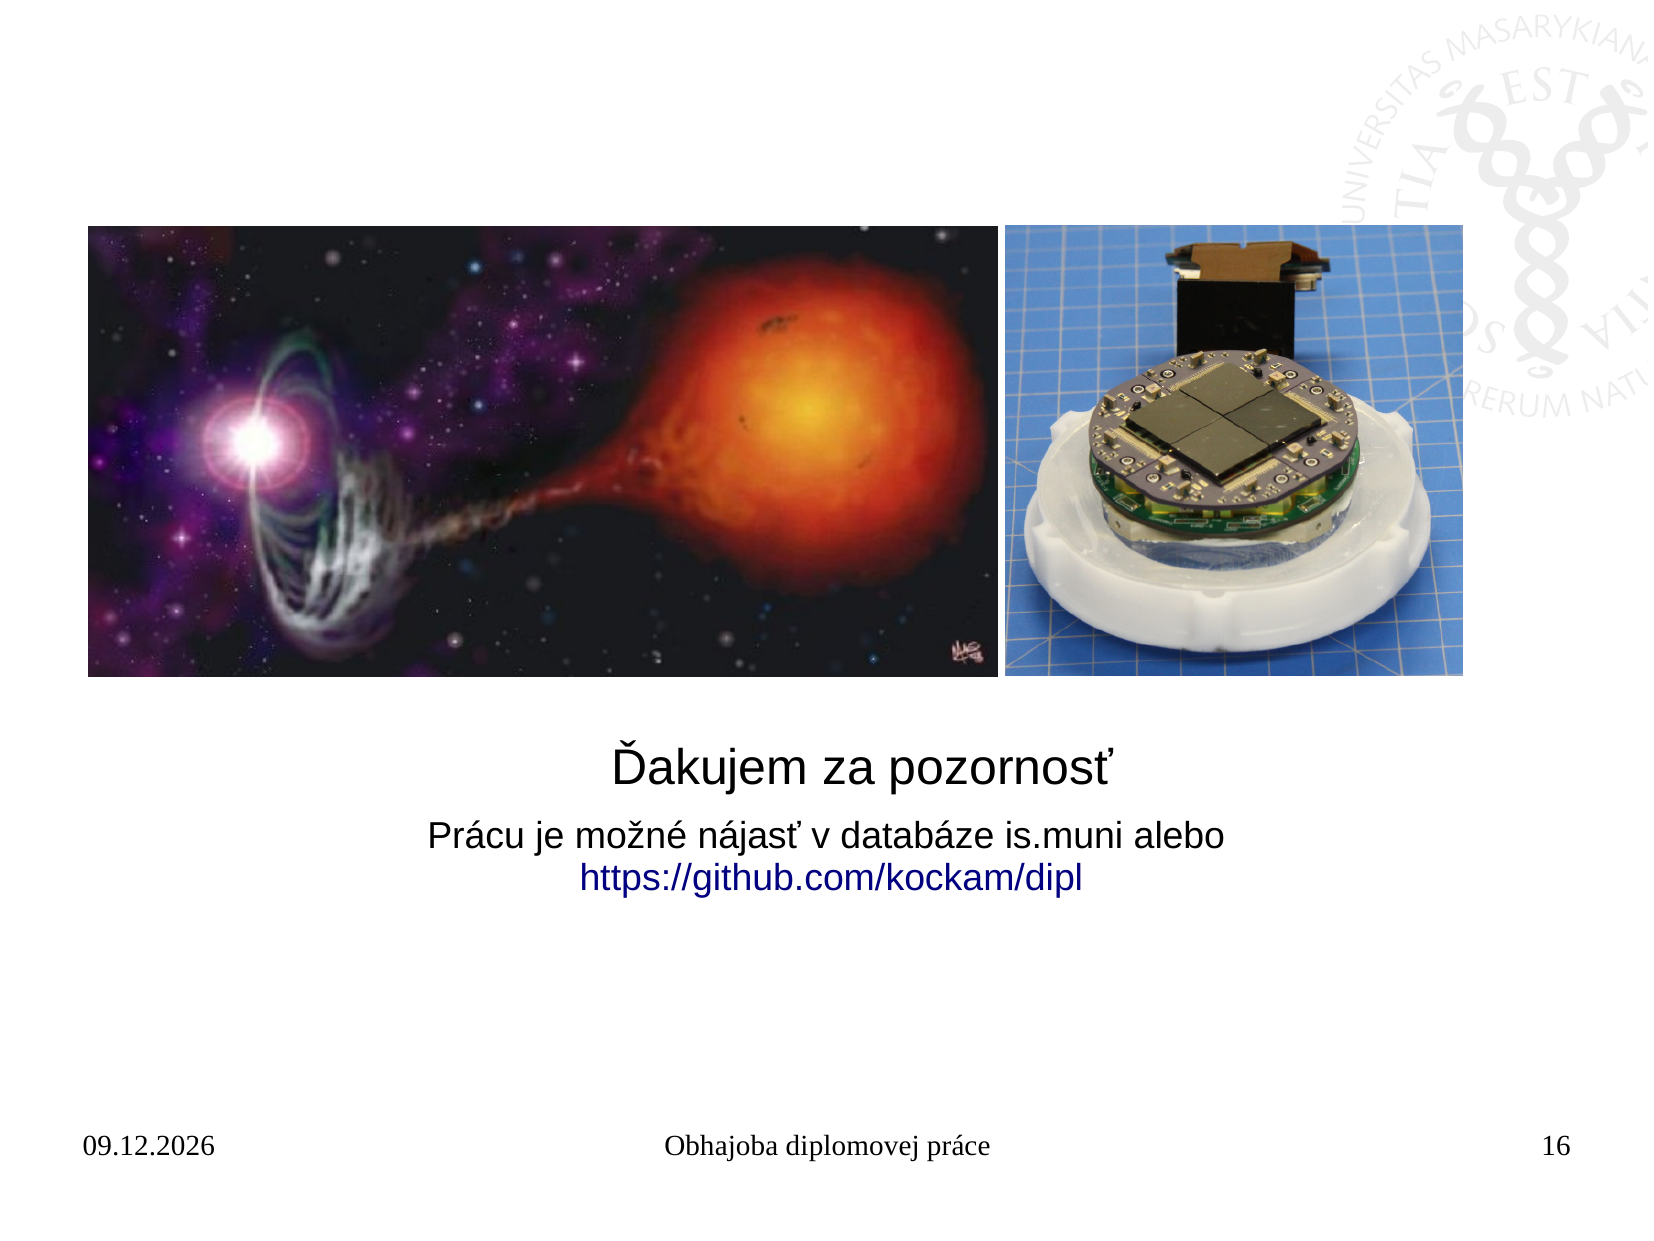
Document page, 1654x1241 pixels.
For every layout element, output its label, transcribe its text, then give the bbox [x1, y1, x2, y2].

text_box Prácu je možné nájasť v databáze is.muni alebo https://github.com/kockam/dipl [412, 806, 1251, 906]
picture [88, 226, 998, 677]
text_box Ďakujem za pozornosť [596, 732, 1143, 803]
picture [1005, 0, 1648, 676]
